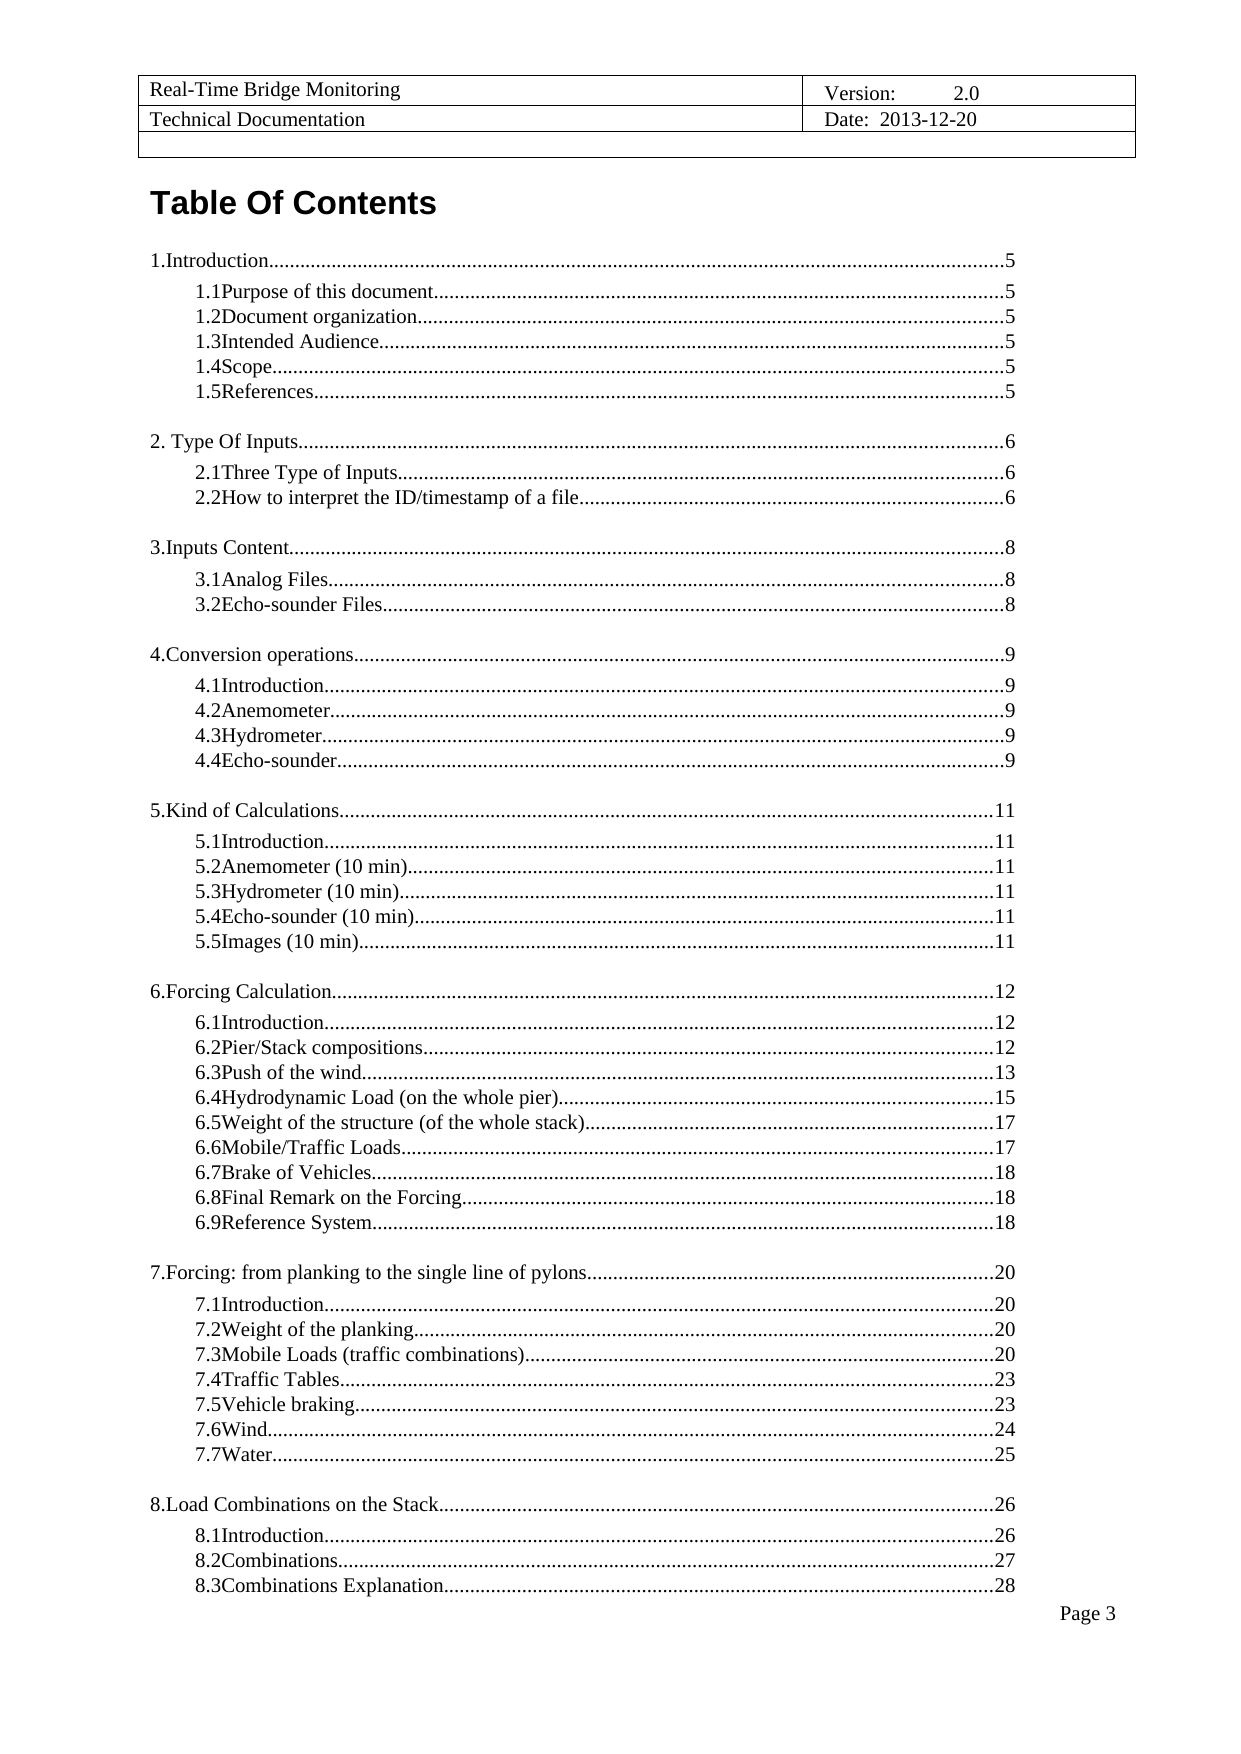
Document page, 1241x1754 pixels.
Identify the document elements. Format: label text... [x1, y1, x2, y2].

text 8.1Introduction 26 [195, 1522, 1015, 1547]
text 1.2Document organization 5 [195, 303, 1015, 328]
text 6.Forcing Calculation 12 [150, 978, 1015, 1003]
text 6.3Push of the wind 13 [195, 1059, 1015, 1084]
text 6.5Weight of the structure (of the whole stack) 17 [195, 1109, 1015, 1134]
text 7.1Introduction 20 [195, 1291, 1015, 1316]
text 7.5Vehicle braking 23 [195, 1391, 1015, 1416]
text 8.Load Combinations on the Stack 26 [150, 1491, 1015, 1516]
text 5.4Echo-sounder (10 min) 11 [195, 903, 1015, 928]
text 5.1Introduction 11 [195, 828, 1015, 853]
text 7.2Weight of the planking 20 [195, 1316, 1015, 1341]
text 5.3Hydrometer (10 min) 11 [195, 878, 1015, 903]
text 6.7Brake of Vehicles 18 [195, 1159, 1015, 1184]
text 1.1Purpose of this document 5 [195, 278, 1015, 303]
text 1.4Scope 5 [195, 353, 1015, 378]
text 6.4Hydrodynamic Load (on the whole pier) 15 [195, 1084, 1015, 1109]
text 2.1Three Type of Inputs 6 [195, 459, 1015, 484]
text 3.2Echo-sounder Files 8 [195, 591, 1015, 616]
text 4.2Anemometer 9 [195, 697, 1015, 722]
text 4.4Echo-sounder 9 [195, 747, 1015, 772]
text 6.2Pier/Stack compositions 12 [195, 1034, 1015, 1059]
text 7.Forcing: from planking to the single line of pylons 20 [150, 1259, 1015, 1284]
text 8.3Combinations Explanation 28 [195, 1572, 1015, 1597]
text 2.2How to interpret the ID/timestamp of a file 6 [195, 484, 1015, 509]
text 6.6Mobile/Traffic Loads 17 [195, 1134, 1015, 1159]
text 4.Conversion operations 9 [150, 641, 1015, 666]
text 6.9Reference System 18 [195, 1209, 1015, 1234]
text 1.Introduction 5 [150, 247, 1015, 272]
text 4.1Introduction 9 [195, 672, 1015, 697]
text 6.1Introduction 12 [195, 1009, 1015, 1034]
text 2. Type Of Inputs 6 [150, 428, 1015, 453]
text 7.7Water 25 [195, 1441, 1015, 1466]
text 4.3Hydrometer 9 [195, 722, 1015, 747]
text 1.3Intended Audience 5 [195, 328, 1015, 353]
text 5.Kind of Calculations 11 [150, 797, 1015, 822]
text 1.5References 5 [195, 378, 1015, 403]
text 3.1Analog Files 8 [195, 566, 1015, 591]
text 7.6Wind 24 [195, 1416, 1015, 1441]
text 3.Inputs Content 8 [150, 534, 1015, 559]
text 5.2Anemometer (10 min) 11 [195, 853, 1015, 878]
text 6.8Final Remark on the Forcing 18 [195, 1184, 1015, 1209]
subtitle Table Of Contents [150, 183, 1090, 222]
text 7.4Traffic Tables 23 [195, 1366, 1015, 1391]
text 7.3Mobile Loads (traffic combinations) 20 [195, 1341, 1015, 1366]
text 8.2Combinations 27 [195, 1547, 1015, 1572]
text 5.5Images (10 min) 11 [195, 928, 1015, 953]
